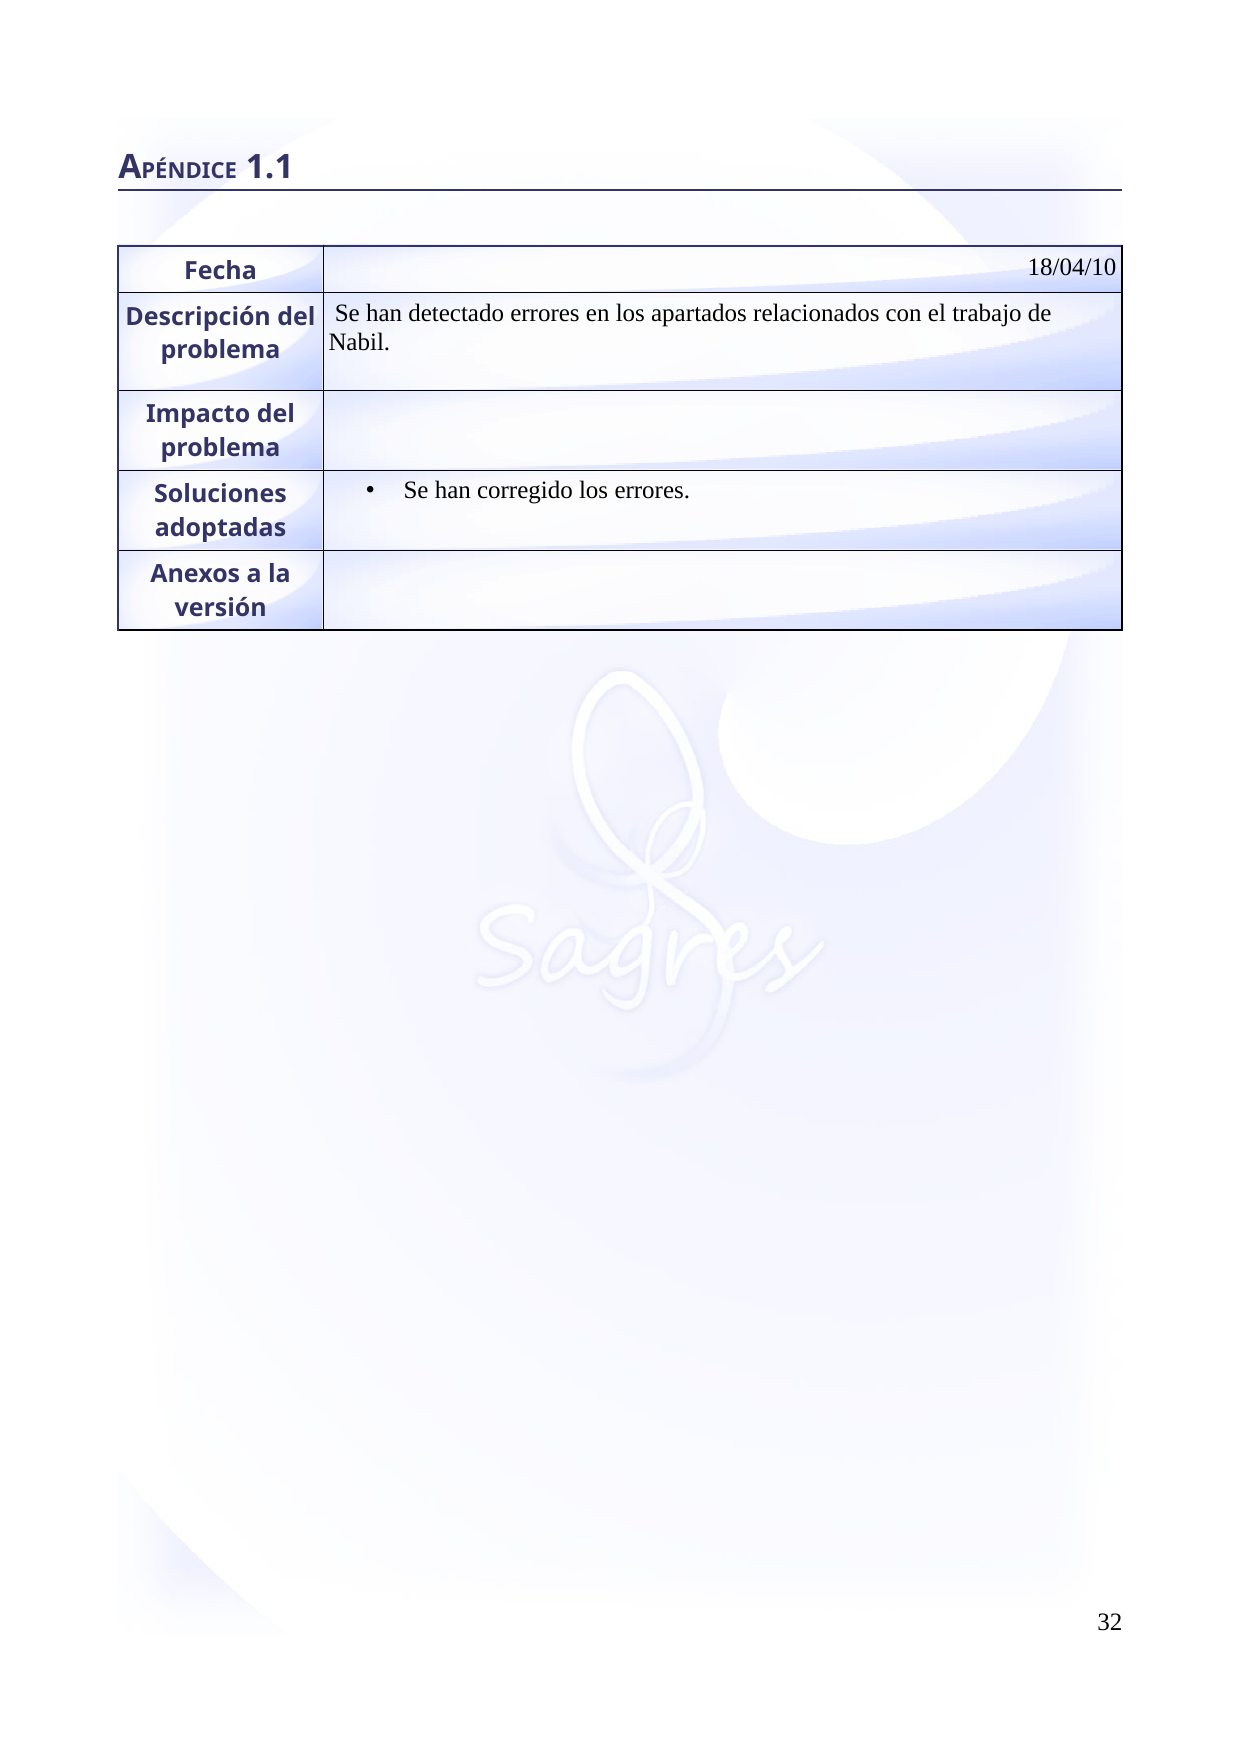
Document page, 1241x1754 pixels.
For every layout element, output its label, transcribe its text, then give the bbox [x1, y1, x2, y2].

picture [118, 191, 1122, 245]
table_cell Se han corregido los errores. [324, 471, 1121, 549]
picture [118, 631, 1122, 1636]
picture [118, 118, 1122, 143]
table_cell Se han detectado errores en los apartados relacionados con el trabajo de Nabil. [324, 293, 1121, 390]
table_cell Soluciones adoptadas [119, 471, 323, 549]
table_header 18/04/10 [324, 247, 1121, 292]
table_header Fecha [119, 247, 323, 292]
table_cell Descripción del problema [119, 293, 323, 390]
table_cell Impacto del problema [119, 391, 323, 470]
table_cell Anexos a la versión [119, 551, 323, 629]
subtitle Apéndice 1.1 [118, 143, 1122, 189]
table_cell [324, 551, 1121, 629]
table_cell [324, 391, 1121, 470]
